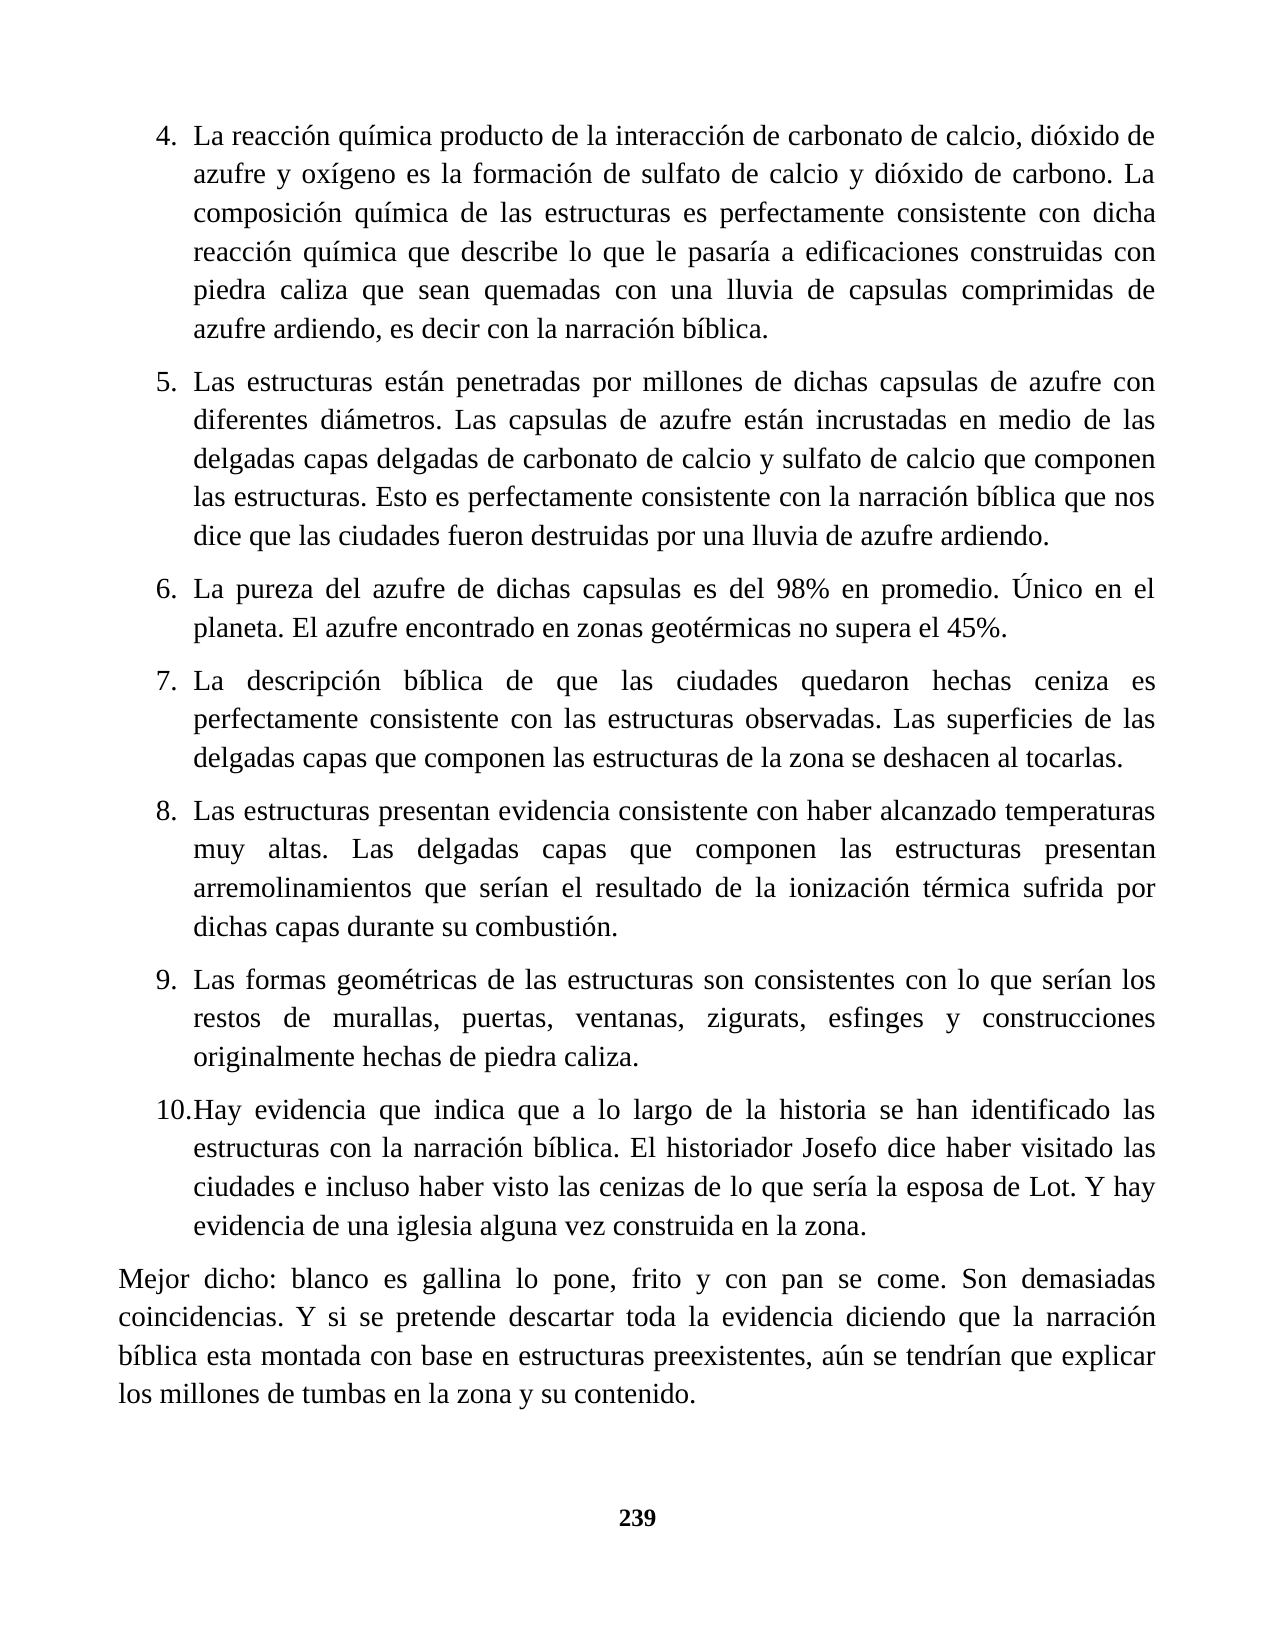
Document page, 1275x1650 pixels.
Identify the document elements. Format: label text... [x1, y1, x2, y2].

list Hay evidencia que indica que a lo largo de la historia se han identificado las estructuras con la narración bíblica. El historiador Josefo dice haber visitado las ciudades e incluso haber visto las cenizas de lo que sería la esposa de Lot. Y hay evidencia de una iglesia alguna vez construida en la zona. [156, 1092, 1157, 1241]
list Las formas geométricas de las estructuras son consistentes con lo que serían los restos de murallas, puertas, ventanas, zigurats, esfinges y construcciones originalmente hechas de piedra caliza. [156, 962, 1157, 1072]
list La reacción química producto de la interacción de carbonato de calcio, dióxido de azufre y oxígeno es la formación de sulfato de calcio y dióxido de carbono. La composición química de las estructuras es perfectamente consistente con dicha reacción química que describe lo que le pasaría a edificaciones construidas con piedra caliza que sean quemadas con una lluvia de capsulas comprimidas de azufre ardiendo, es decir con la narración bíblica. [156, 118, 1157, 344]
list La descripción bíblica de que las ciudades quedaron hechas ceniza es perfectamente consistente con las estructuras observadas. Las superficies de las delgadas capas que componen las estructuras de la zona se deshacen al tocarlas. [156, 663, 1157, 773]
text Mejor dicho: blanco es gallina lo pone, frito y con pan se come. Son demasiadas coincidencias. Y si se pretende descartar toda la evidencia diciendo que la narración bíblica esta montada con base en estructuras preexistentes, aún se tendrían que explicar los millones de tumbas en la zona y su contenido. [118, 1261, 1157, 1410]
list La pureza del azufre de dichas capsulas es del 98% en promedio. Único en el planeta. El azufre encontrado en zonas geotérmicas no supera el 45%. [156, 571, 1157, 643]
list Las estructuras están penetradas por millones de dichas capsulas de azufre con diferentes diámetros. Las capsulas de azufre están incrustadas en medio de las delgadas capas delgadas de carbonato de calcio y sulfato de calcio que componen las estructuras. Esto es perfectamente consistente con la narración bíblica que nos dice que las ciudades fueron destruidas por una lluvia de azufre ardiendo. [156, 364, 1157, 552]
list Las estructuras presentan evidencia consistente con haber alcanzado temperaturas muy altas. Las delgadas capas que componen las estructuras presentan arremolinamientos que serían el resultado de la ionización térmica sufrida por dichas capas durante su combustión. [156, 793, 1157, 942]
